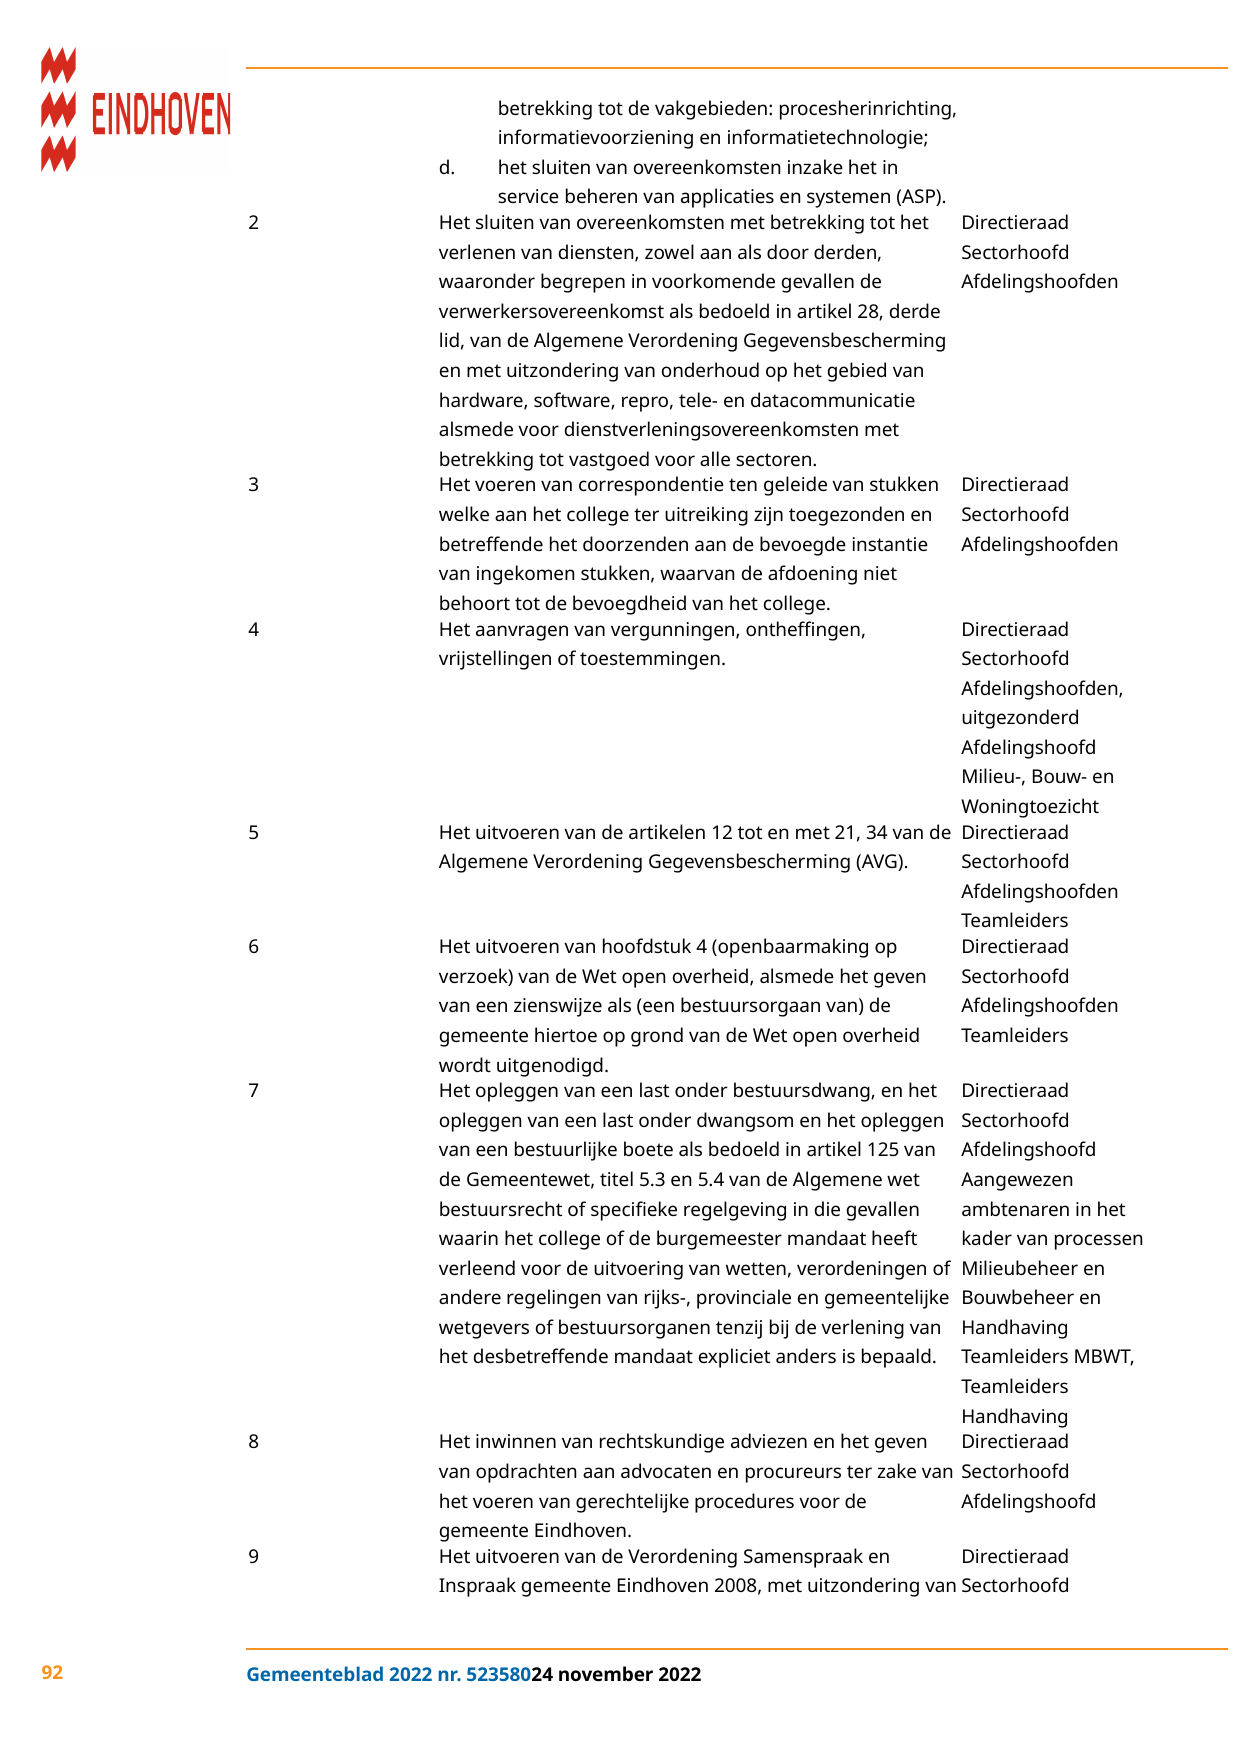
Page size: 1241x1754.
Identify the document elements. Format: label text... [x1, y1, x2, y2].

table_cell betrekking tot de vakgebieden: procesherinrichting, informatievoorziening en informatietechnologie; het sluiten van overeenkomsten inzake het in service beheren van applicaties en systemen (ASP). [439, 95, 961, 209]
table_cell Directieraad Sectorhoofd [961, 1543, 1152, 1598]
table_cell 8 [248, 1429, 439, 1543]
table_cell Directieraad Sectorhoofd Afdelingshoofden Teamleiders [961, 934, 1152, 1077]
table_cell Het uitvoeren van de artikelen 12 tot en met 21, 34 van de Algemene Verordening Gegevensbescherming (AVG). [439, 819, 961, 933]
table_cell 4 [248, 616, 439, 819]
table_cell 2 [248, 209, 439, 472]
table_cell Directieraad Sectorhoofd Afdelingshoofd [961, 1429, 1152, 1543]
table_cell Het aanvragen van vergunningen, ontheffingen, vrijstellingen of toestemmingen. [439, 616, 961, 819]
table_cell Het uitvoeren van hoofdstuk 4 (openbaarmaking op verzoek) van de Wet open overheid, alsmede het geven van een zienswijze als (een bestuursorgaan van) de gemeente hiertoe op grond van de Wet open overheid wordt uitgenodigd. [439, 934, 961, 1077]
table_cell 9 [248, 1543, 439, 1598]
table_cell Directieraad Sectorhoofd Afdelingshoofden [961, 209, 1152, 472]
table_cell 3 [248, 472, 439, 616]
table_cell 7 [248, 1078, 439, 1429]
table_cell Het inwinnen van rechtskundige adviezen en het geven van opdrachten aan advocaten en procureurs ter zake van het voeren van gerechtelijke procedures voor de gemeente Eindhoven. [439, 1429, 961, 1543]
table_cell Directieraad Sectorhoofd Afdelingshoofd Aangewezen ambtenaren in het kader van processen Milieubeheer en Bouwbeheer en Handhaving Teamleiders MBWT, Teamleiders Handhaving [961, 1078, 1152, 1429]
table_cell 6 [248, 934, 439, 1077]
table_cell Het uitvoeren van de Verordening Samenspraak en Inspraak gemeente Eindhoven 2008, met uitzondering van [439, 1543, 961, 1598]
table_cell 5 [248, 819, 439, 933]
table_cell Het opleggen van een last onder bestuursdwang, en het opleggen van een last onder dwangsom en het opleggen van een bestuurlijke boete als bedoeld in artikel 125 van de Gemeentewet, titel 5.3 en 5.4 van de Algemene wet bestuursrecht of specifieke regelgeving in die gevallen waarin het college of de burgemeester mandaat heeft verleend voor de uitvoering van wetten, verordeningen of andere regelingen van rijks-, provinciale en gemeentelijke wetgevers of bestuursorganen tenzij bij de verlening van het desbetreffende mandaat expliciet anders is bepaald. [439, 1078, 961, 1429]
table_cell Directieraad Sectorhoofd Afdelingshoofden [961, 472, 1152, 616]
table_cell [961, 95, 1152, 209]
table_cell Directieraad Sectorhoofd Afdelingshoofden Teamleiders [961, 819, 1152, 933]
table_cell Het sluiten van overeenkomsten met betrekking tot het verlenen van diensten, zowel aan als door derden, waaronder begrepen in voorkomende gevallen de verwerkersovereenkomst als bedoeld in artikel 28, derde lid, van de Algemene Verordening Gegevensbescherming en met uitzondering van onderhoud op het gebied van hardware, software, repro, tele- en datacommunicatie alsmede voor dienstverleningsovereenkomsten met betrekking tot vastgoed voor alle sectoren. [439, 209, 961, 472]
table_cell Het voeren van correspondentie ten geleide van stukken welke aan het college ter uitreiking zijn toegezonden en betreffende het doorzenden aan de bevoegde instantie van ingekomen stukken, waarvan de afdoening niet behoort tot de bevoegdheid van het college. [439, 472, 961, 616]
table_cell Directieraad Sectorhoofd Afdelingshoofden, uitgezonderd Afdelingshoofd Milieu-, Bouw- en Woningtoezicht [961, 616, 1152, 819]
table_cell [248, 95, 439, 209]
picture [41, 47, 231, 172]
